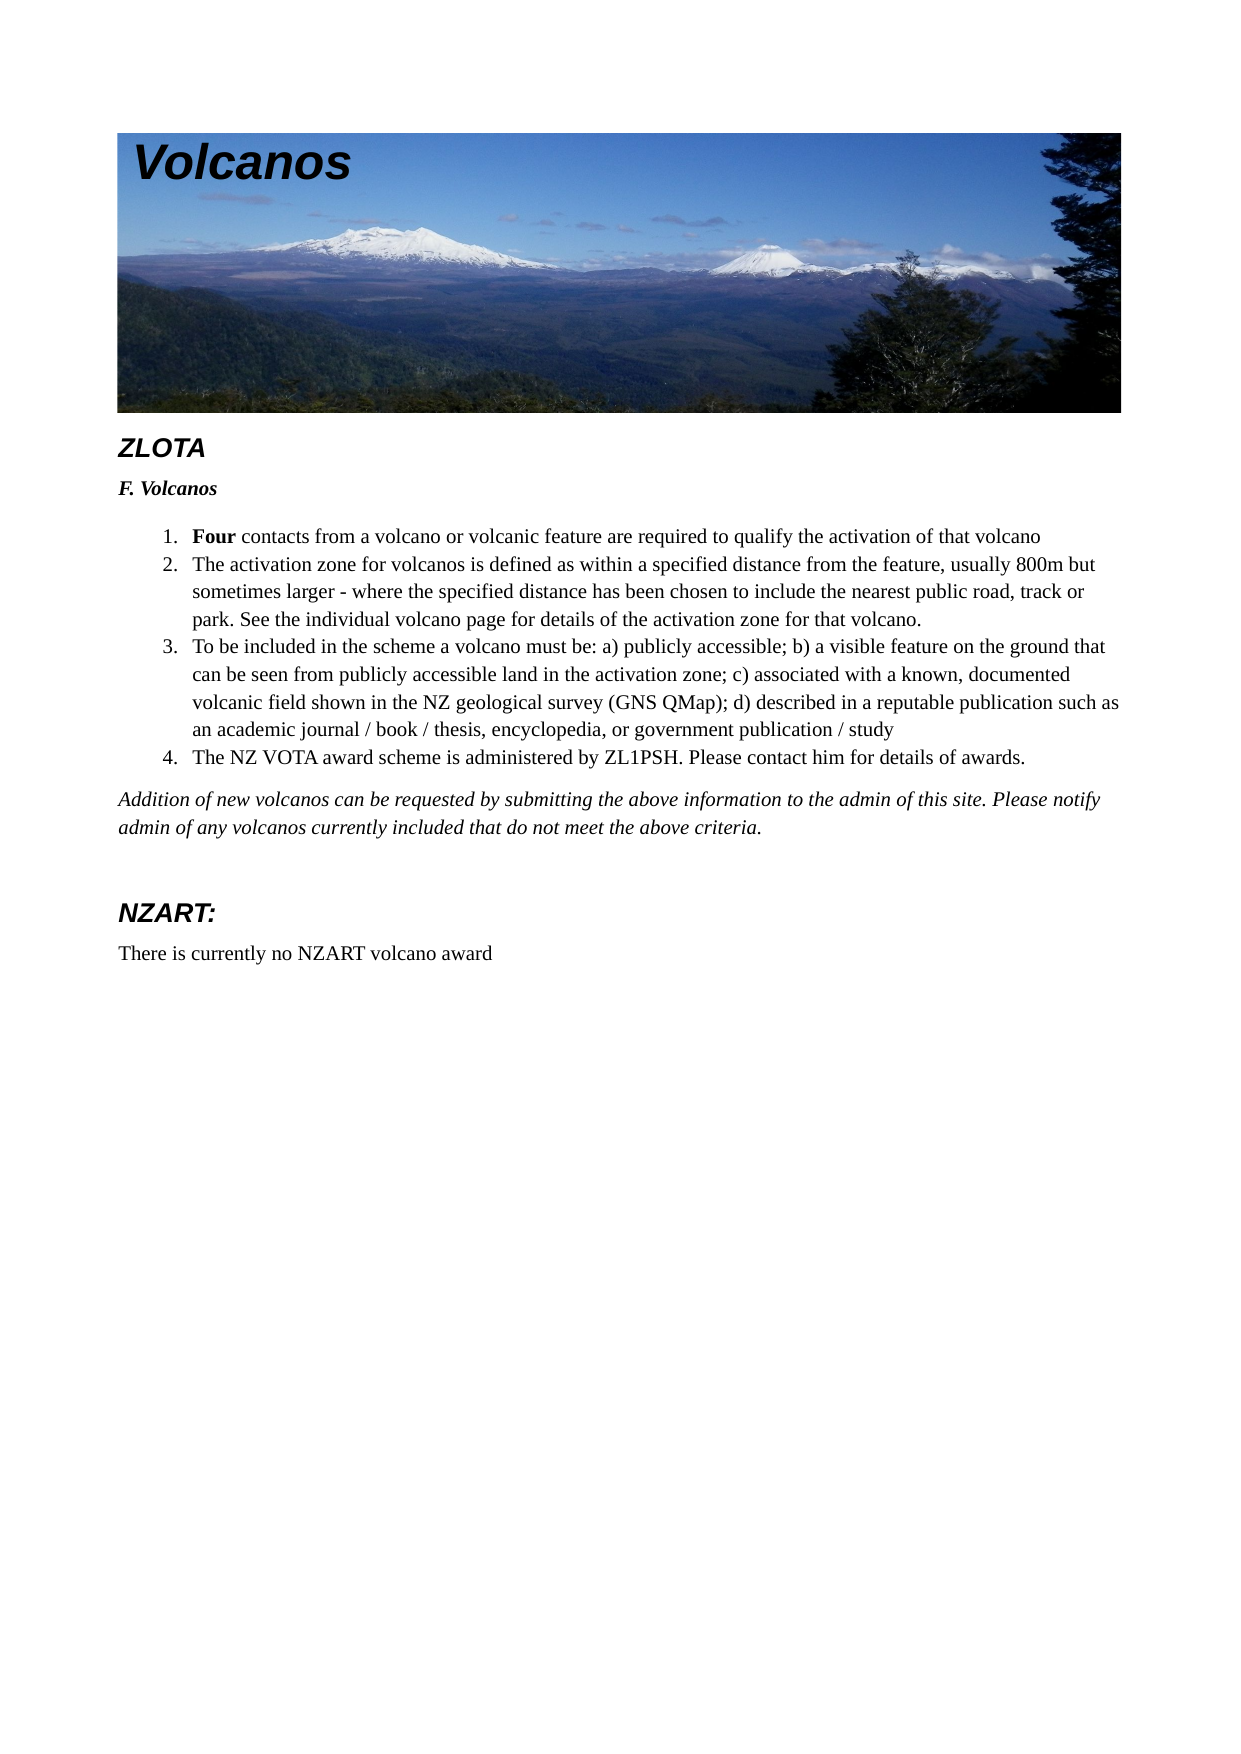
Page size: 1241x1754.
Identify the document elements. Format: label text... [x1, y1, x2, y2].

list To be included in the scheme a volcano must be: a) publicly accessible; b) a visible feature on the ground that can be seen from publicly accessible land in the activation zone; c) associated with a known, documented volcanic field shown in the NZ geological survey (GNS QMap); d) described in a reputable publication such as an academic journal / book / thesis, encyclopedia, or government publication / study [162, 634, 1122, 741]
text F. Volcanos [118, 476, 1122, 500]
list Four contacts from a volcano or volcanic feature are required to qualify the activation of that volcano [162, 524, 1122, 548]
subtitle NZART: [118, 897, 1122, 928]
list The NZ VOTA award scheme is administered by ZL1PSH. Please contact him for details of awards. [162, 745, 1122, 769]
subtitle ZLOTA [118, 432, 1122, 463]
text Addition of new volcanos can be requested by submitting the above information to the admin of this site. Please notify admin of any volcanos currently included that do not meet the above criteria. [118, 787, 1122, 839]
text There is currently no NZART volcano award [118, 941, 1122, 965]
list The activation zone for volcanos is defined as within a specified distance from the feature, usually 800m but sometimes larger - where the specified distance has been chosen to include the nearest public road, track or park. See the individual volcano page for details of the activation zone for that volcano. [162, 552, 1122, 631]
picture [117, 133, 1122, 413]
